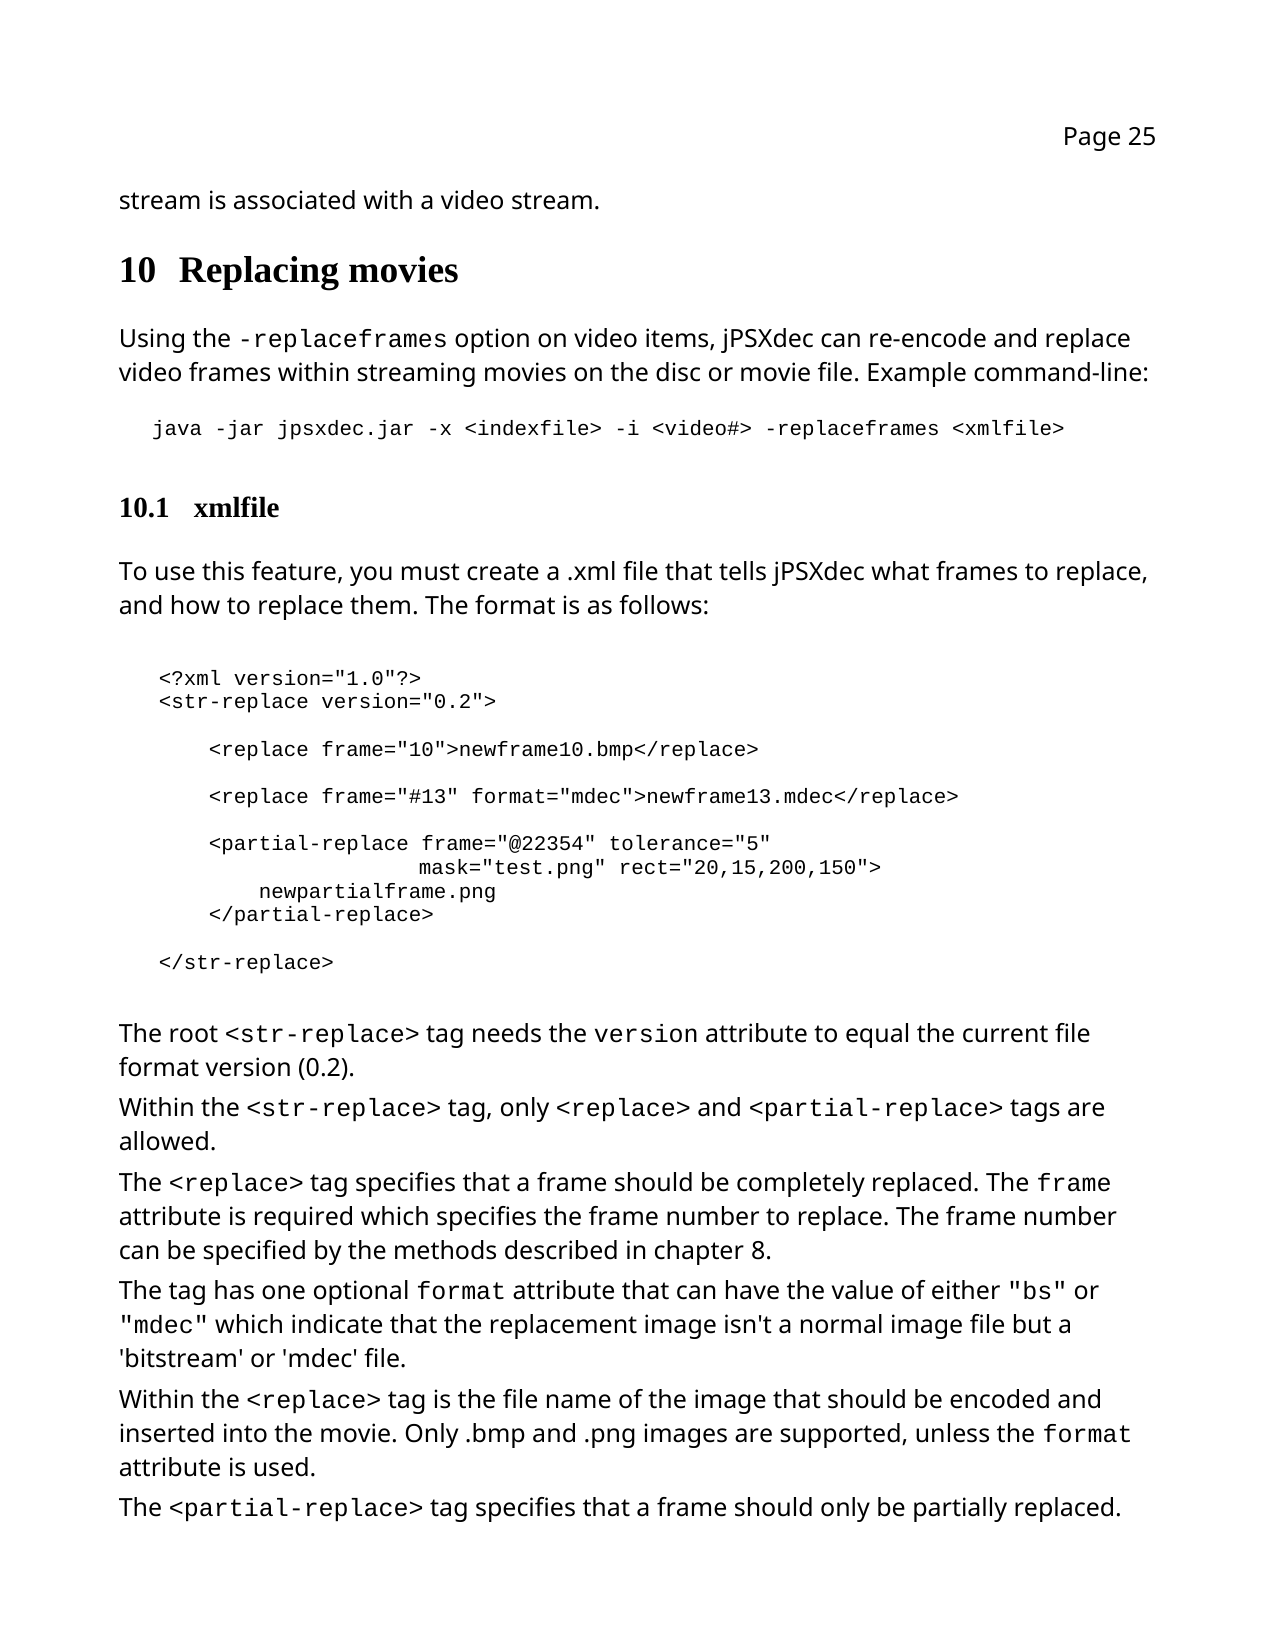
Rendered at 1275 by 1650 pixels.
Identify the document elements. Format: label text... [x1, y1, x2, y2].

text mask="test.png" rect="20,15,200,150"> [118, 857, 1156, 881]
text <replace frame="10">newframe10.bmp</replace> [158, 739, 1156, 762]
subtitle Replacing movies [118, 248, 1156, 291]
text <str-replace version="0.2"> [158, 692, 1156, 715]
text <replace frame="#13" format="mdec">newframe13.mdec</replace> [158, 786, 1156, 810]
text The <partial-replace> tag specifies that a frame should only be partially replaced. [118, 1490, 1156, 1524]
text </partial-replace> [158, 904, 1156, 928]
text stream is associated with a video stream. [118, 183, 1156, 217]
text The root <str-replace> tag needs the version attribute to equal the current file format version (0.2). [118, 1015, 1156, 1084]
text Using the -replaceframes option on video items, jPSXdec can re-encode and replace video frames within streaming movies on the disc or movie file. Example command-line: [118, 320, 1156, 389]
text The tag has one optional format attribute that can have the value of either "bs" or "mdec" which indicate that the replacement image isn't a normal image file but a 'bitstream' or 'mdec' file. [118, 1273, 1156, 1375]
text The <replace> tag specifies that a frame should be completely replaced. The frame attribute is required which specifies the frame number to replace. The frame number can be specified by the methods described in chapter 8. [118, 1164, 1156, 1267]
subtitle xmlfile [118, 491, 1156, 524]
text Within the <str-replace> tag, only <replace> and <partial-replace> tags are allowed. [118, 1090, 1156, 1158]
text <partial-replace frame="@22354" tolerance="5" [158, 833, 1156, 857]
text java -jar jpsxdec.jar -x <indexfile> -i <video#> -replaceframes <xmlfile> [152, 418, 1156, 442]
text Within the <replace> tag is the file name of the image that should be encoded and inserted into the movie. Only .bmp and .png images are supported, unless the format attribute is used. [118, 1381, 1156, 1484]
text newpartialframe.png [158, 881, 1156, 904]
text To use this feature, you must create a .xml file that tells jPSXdec what frames to replace, and how to replace them. The format is as follows: [118, 554, 1156, 622]
text </str-replace> [158, 952, 1156, 975]
text <?xml version="1.0"?> [158, 668, 1156, 692]
